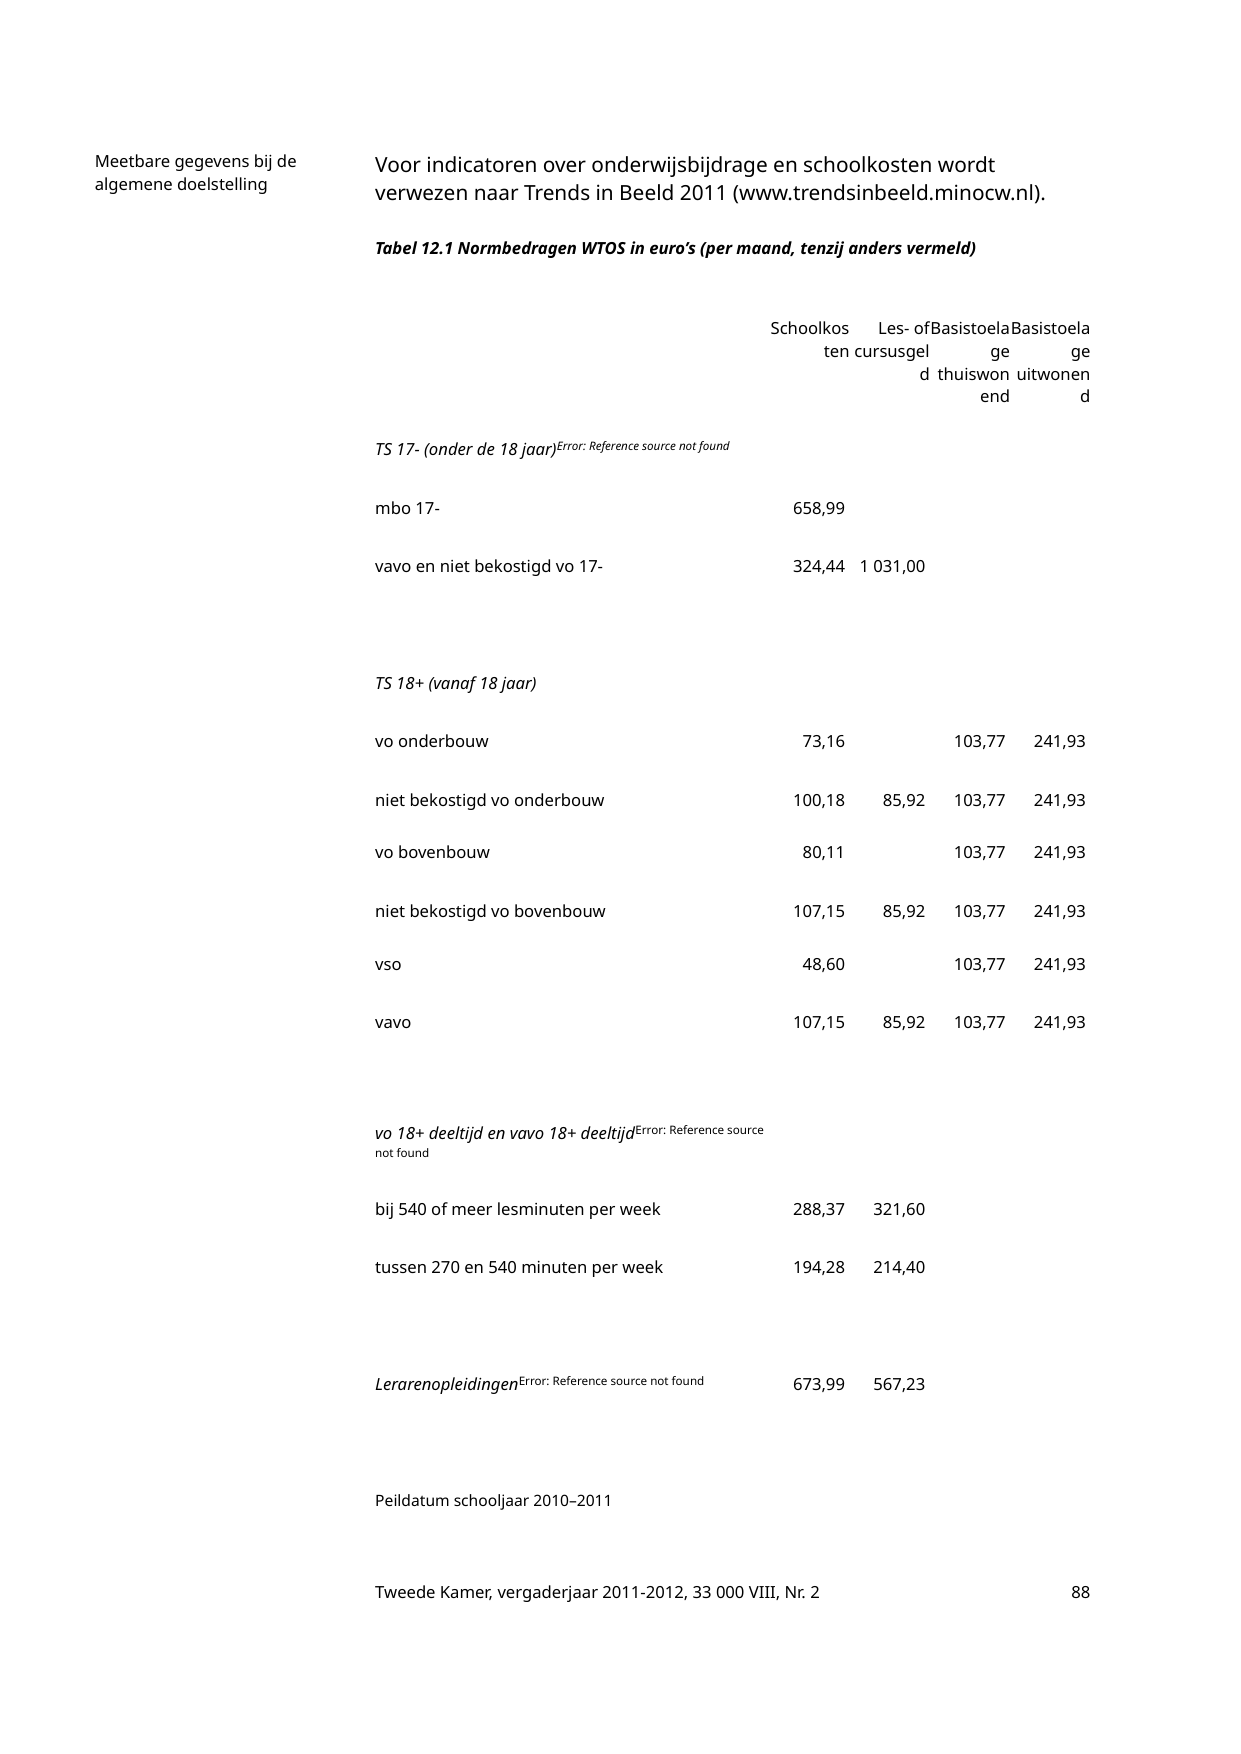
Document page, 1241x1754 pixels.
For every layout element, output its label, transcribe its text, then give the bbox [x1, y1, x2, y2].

table_cell [1010, 1064, 1090, 1122]
text Meetbare gegevens bij de algemene doelstelling [94, 150, 328, 195]
table_cell [769, 1122, 849, 1197]
table_cell niet bekostigd vo onderbouw [375, 789, 769, 841]
table_cell 241,93 [1010, 789, 1090, 841]
text Peildatum schooljaar 2010–2011 [375, 1489, 1090, 1511]
text Voor indicatoren over onderwijsbijdrage en schoolkosten wordt verwezen naar Trends in Beeld 2011 (www.trendsinbeeld.minocw.nl). [375, 150, 1090, 207]
table_cell 673,99 [769, 1373, 849, 1431]
table_header Les- of cursusgeld [849, 317, 929, 438]
table_cell 103,77 [930, 1011, 1010, 1063]
table_cell 85,92 [849, 1011, 929, 1063]
table_cell [930, 1256, 1010, 1314]
table_cell vo onderbouw [375, 730, 769, 788]
table_cell 103,77 [930, 952, 1010, 1011]
table_cell [769, 613, 849, 672]
table_cell [930, 555, 1010, 613]
table_cell [930, 672, 1010, 730]
table_cell 658,99 [769, 496, 849, 555]
table_cell 103,77 [930, 900, 1010, 952]
table_cell vavo [375, 1011, 769, 1063]
table_cell [849, 841, 929, 899]
table_header [375, 317, 769, 438]
table_cell [1010, 1197, 1090, 1256]
table_cell 214,40 [849, 1256, 929, 1314]
table_cell [849, 496, 929, 555]
table_cell [849, 952, 929, 1011]
table_header Schoolkosten [769, 317, 849, 438]
table_cell 321,60 [849, 1197, 929, 1256]
table_cell 241,93 [1010, 1011, 1090, 1063]
table_cell [1010, 672, 1090, 730]
table_cell [849, 730, 929, 788]
table_cell [375, 613, 769, 672]
table_cell 85,92 [849, 900, 929, 952]
table_cell 194,28 [769, 1256, 849, 1314]
table_cell TS 17- (onder de 18 jaar)1 [375, 438, 769, 496]
table_cell [375, 1314, 769, 1373]
table_cell 241,93 [1010, 841, 1090, 899]
table_cell mbo 17- [375, 496, 769, 555]
table_cell niet bekostigd vo bovenbouw [375, 900, 769, 952]
table_cell TS 18+ (vanaf 18 jaar) [375, 672, 769, 730]
table_cell [849, 613, 929, 672]
table_cell 1 031,00 [849, 555, 929, 613]
table_cell vo 18+ deeltijd en vavo 18+ deeltijd1 [375, 1122, 769, 1197]
table_cell [930, 1122, 1010, 1197]
table_cell [930, 1373, 1010, 1431]
table_header Basistoelage uitwonend [1010, 317, 1090, 438]
table_cell 107,15 [769, 900, 849, 952]
table_header Basistoelage thuiswonend [930, 317, 1010, 438]
table_cell 324,44 [769, 555, 849, 613]
table_cell 100,18 [769, 789, 849, 841]
table_cell [930, 1197, 1010, 1256]
table_cell 567,23 [849, 1373, 929, 1431]
table_cell tussen 270 en 540 minuten per week [375, 1256, 769, 1314]
table_cell [930, 496, 1010, 555]
table_cell [930, 1064, 1010, 1122]
table_cell 103,77 [930, 841, 1010, 899]
text Tabel 12.1 Normbedragen WTOS in euro’s (per maand, tenzij anders vermeld) [375, 236, 1090, 259]
table_cell [1010, 1314, 1090, 1373]
table_cell 103,77 [930, 789, 1010, 841]
table_cell vso [375, 952, 769, 1011]
table_cell 48,60 [769, 952, 849, 1011]
table_cell [849, 1314, 929, 1373]
table_cell 103,77 [930, 730, 1010, 788]
table_cell [930, 1314, 1010, 1373]
table_cell [849, 1064, 929, 1122]
table_cell [769, 1314, 849, 1373]
table_cell vavo en niet bekostigd vo 17- [375, 555, 769, 613]
table_cell [1010, 1122, 1090, 1197]
table_cell [849, 438, 929, 496]
table_cell [930, 438, 1010, 496]
table_cell 241,93 [1010, 952, 1090, 1011]
table_cell [849, 672, 929, 730]
table_cell 241,93 [1010, 900, 1090, 952]
table_cell [1010, 1373, 1090, 1431]
table_cell [375, 1064, 769, 1122]
table_cell 241,93 [1010, 730, 1090, 788]
table_cell 107,15 [769, 1011, 849, 1063]
table_cell [1010, 613, 1090, 672]
table_cell [769, 438, 849, 496]
table_cell 80,11 [769, 841, 849, 899]
table_cell [769, 672, 849, 730]
table_cell 85,92 [849, 789, 929, 841]
table_cell [1010, 555, 1090, 613]
table_cell 73,16 [769, 730, 849, 788]
table_cell [1010, 496, 1090, 555]
table_cell vo bovenbouw [375, 841, 769, 899]
table_cell 288,37 [769, 1197, 849, 1256]
table_cell Lerarenopleidingen1 [375, 1373, 769, 1431]
table_cell [1010, 1256, 1090, 1314]
table_cell bij 540 of meer lesminuten per week [375, 1197, 769, 1256]
table_cell [769, 1064, 849, 1122]
table_cell [849, 1122, 929, 1197]
table_cell [930, 613, 1010, 672]
table_cell [1010, 438, 1090, 496]
